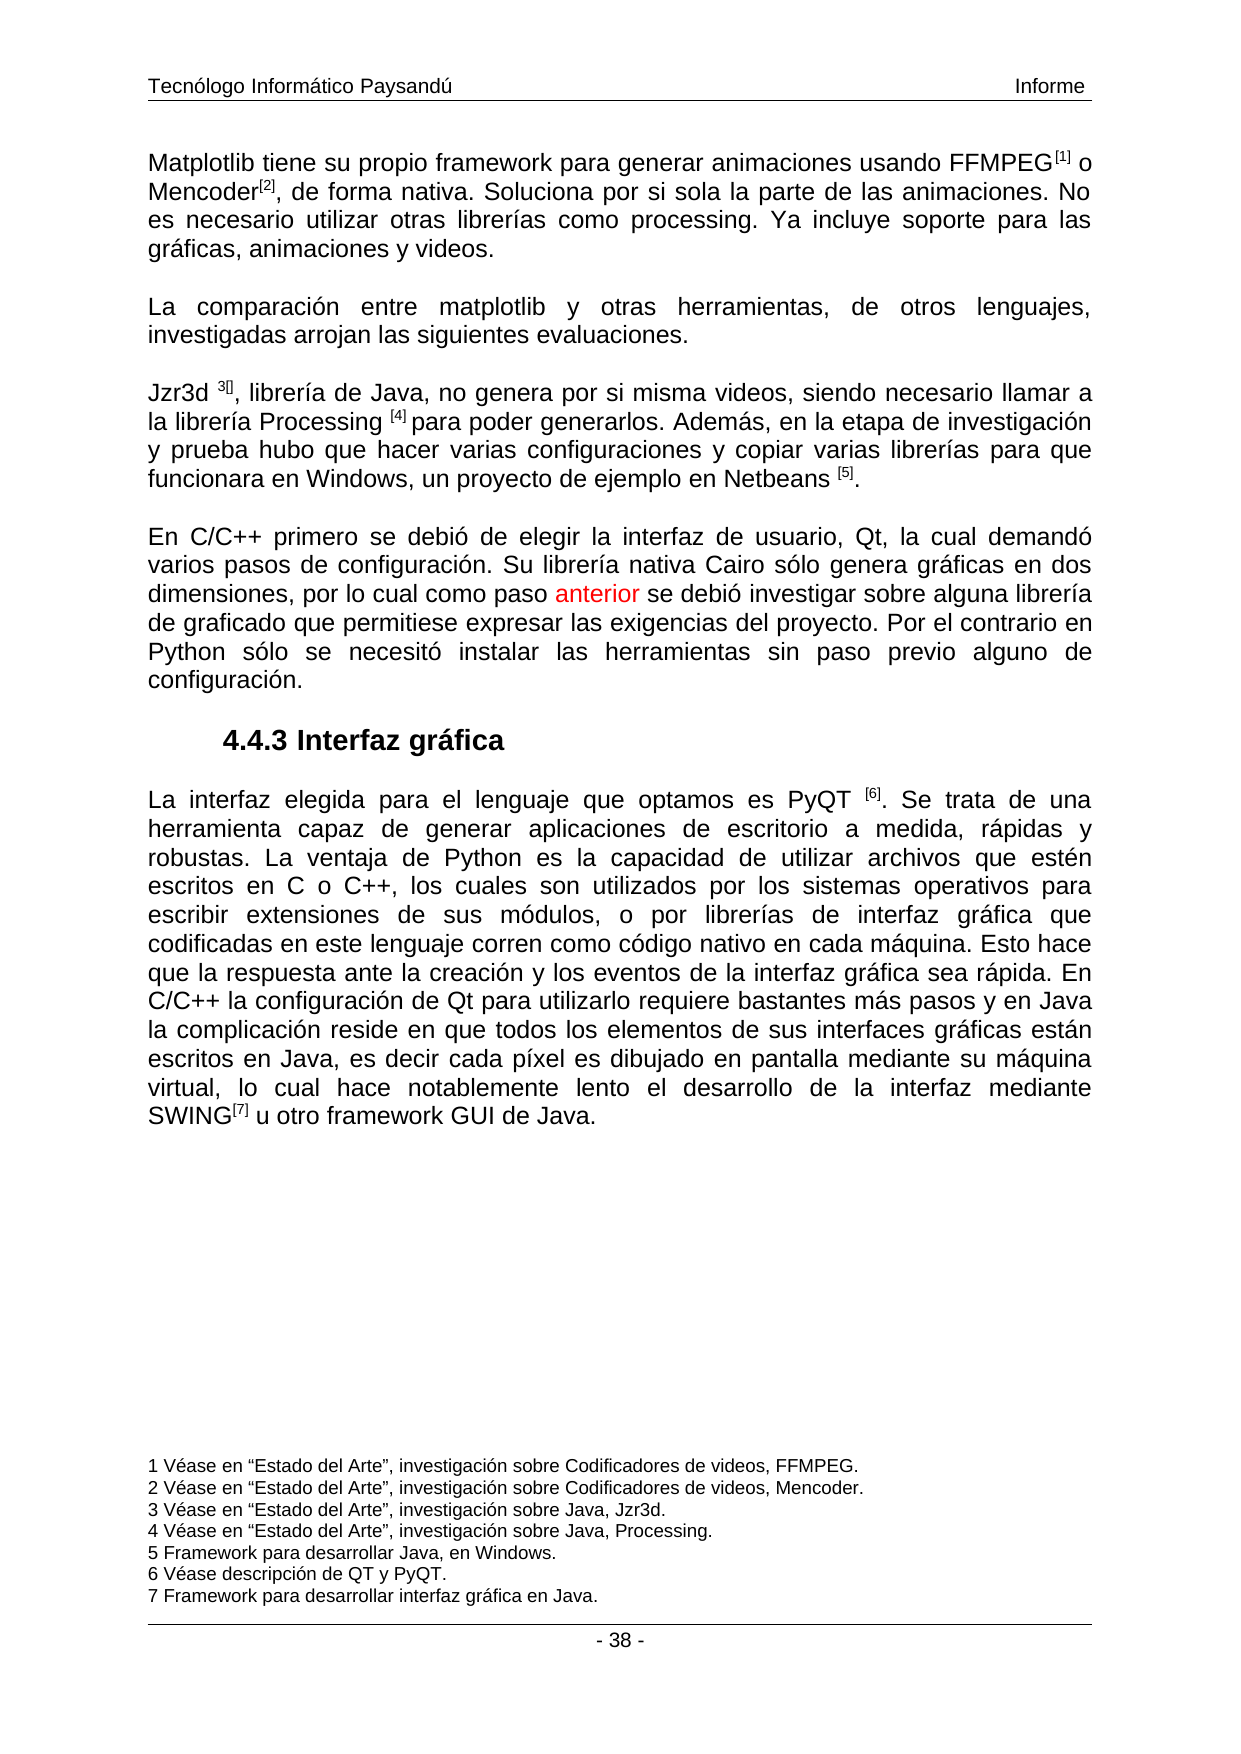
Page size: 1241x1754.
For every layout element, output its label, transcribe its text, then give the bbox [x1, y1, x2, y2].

text Véase en “Estado del Arte”, investigación sobre Java, Processing. [148, 1520, 1092, 1542]
text Véase en “Estado del Arte”, investigación sobre Codificadores de videos, Mencoder. [148, 1477, 1092, 1498]
text Véase descripción de QT y PyQT. [148, 1563, 1092, 1585]
text La comparación entre matplotlib y otras herramientas, de otros lenguajes, investigadas arrojan las siguientes evaluaciones. [148, 291, 1092, 349]
text Framework para desarrollar interfaz gráfica en Java. [148, 1585, 1092, 1606]
subtitle Interfaz gráfica [223, 723, 1092, 756]
text Jzr3d [], librería de Java, no genera por si misma videos, siendo necesario llamar a la librería Processing [] para poder generarlos. Además, en la etapa de investigación y prueba hubo que hacer varias configuraciones y copiar varias librerías para que funcionara en Windows, un proyecto de ejemplo en Netbeans []. [148, 378, 1092, 493]
text Framework para desarrollar Java, en Windows. [148, 1542, 1092, 1563]
text Véase en “Estado del Arte”, investigación sobre Java, Jzr3d. [148, 1498, 1092, 1520]
text La interfaz elegida para el lenguaje que optamos es PyQT []. Se trata de una herramienta capaz de generar aplicaciones de escritorio a medida, rápidas y robustas. La ventaja de Python es la capacidad de utilizar archivos que estén escritos en C o C++, los cuales son utilizados por los sistemas operativos para escribir extensiones de sus módulos, o por librerías de interfaz gráfica que codificadas en este lenguaje corren como código nativo en cada máquina. Esto hace que la respuesta ante la creación y los eventos de la interfaz gráfica sea rápida. En C/C++ la configuración de Qt para utilizarlo requiere bastantes más pasos y en Java la complicación reside en que todos los elementos de sus interfaces gráficas están escritos en Java, es decir cada píxel es dibujado en pantalla mediante su máquina virtual, lo cual hace notablemente lento el desarrollo de la interfaz mediante SWING[] u otro framework GUI de Java. [148, 785, 1092, 1130]
text Matplotlib tiene su propio framework para generar animaciones usando FFMPEG[] o Mencoder[], de forma nativa. Soluciona por si sola la parte de las animaciones. No es necesario utilizar otras librerías como processing. Ya incluye soporte para las gráficas, animaciones y videos. [148, 148, 1092, 263]
text Véase en “Estado del Arte”, investigación sobre Codificadores de videos, FFMPEG. [148, 1455, 1092, 1477]
text En C/C++ primero se debió de elegir la interfaz de usuario, Qt, la cual demandó varios pasos de configuración. Su librería nativa Cairo sólo genera gráficas en dos dimensiones, por lo cual como paso anterior se debió investigar sobre alguna librería de graficado que permitiese expresar las exigencias del proyecto. Por el contrario en Python sólo se necesitó instalar las herramientas sin paso previo alguno de configuración. [148, 521, 1092, 694]
